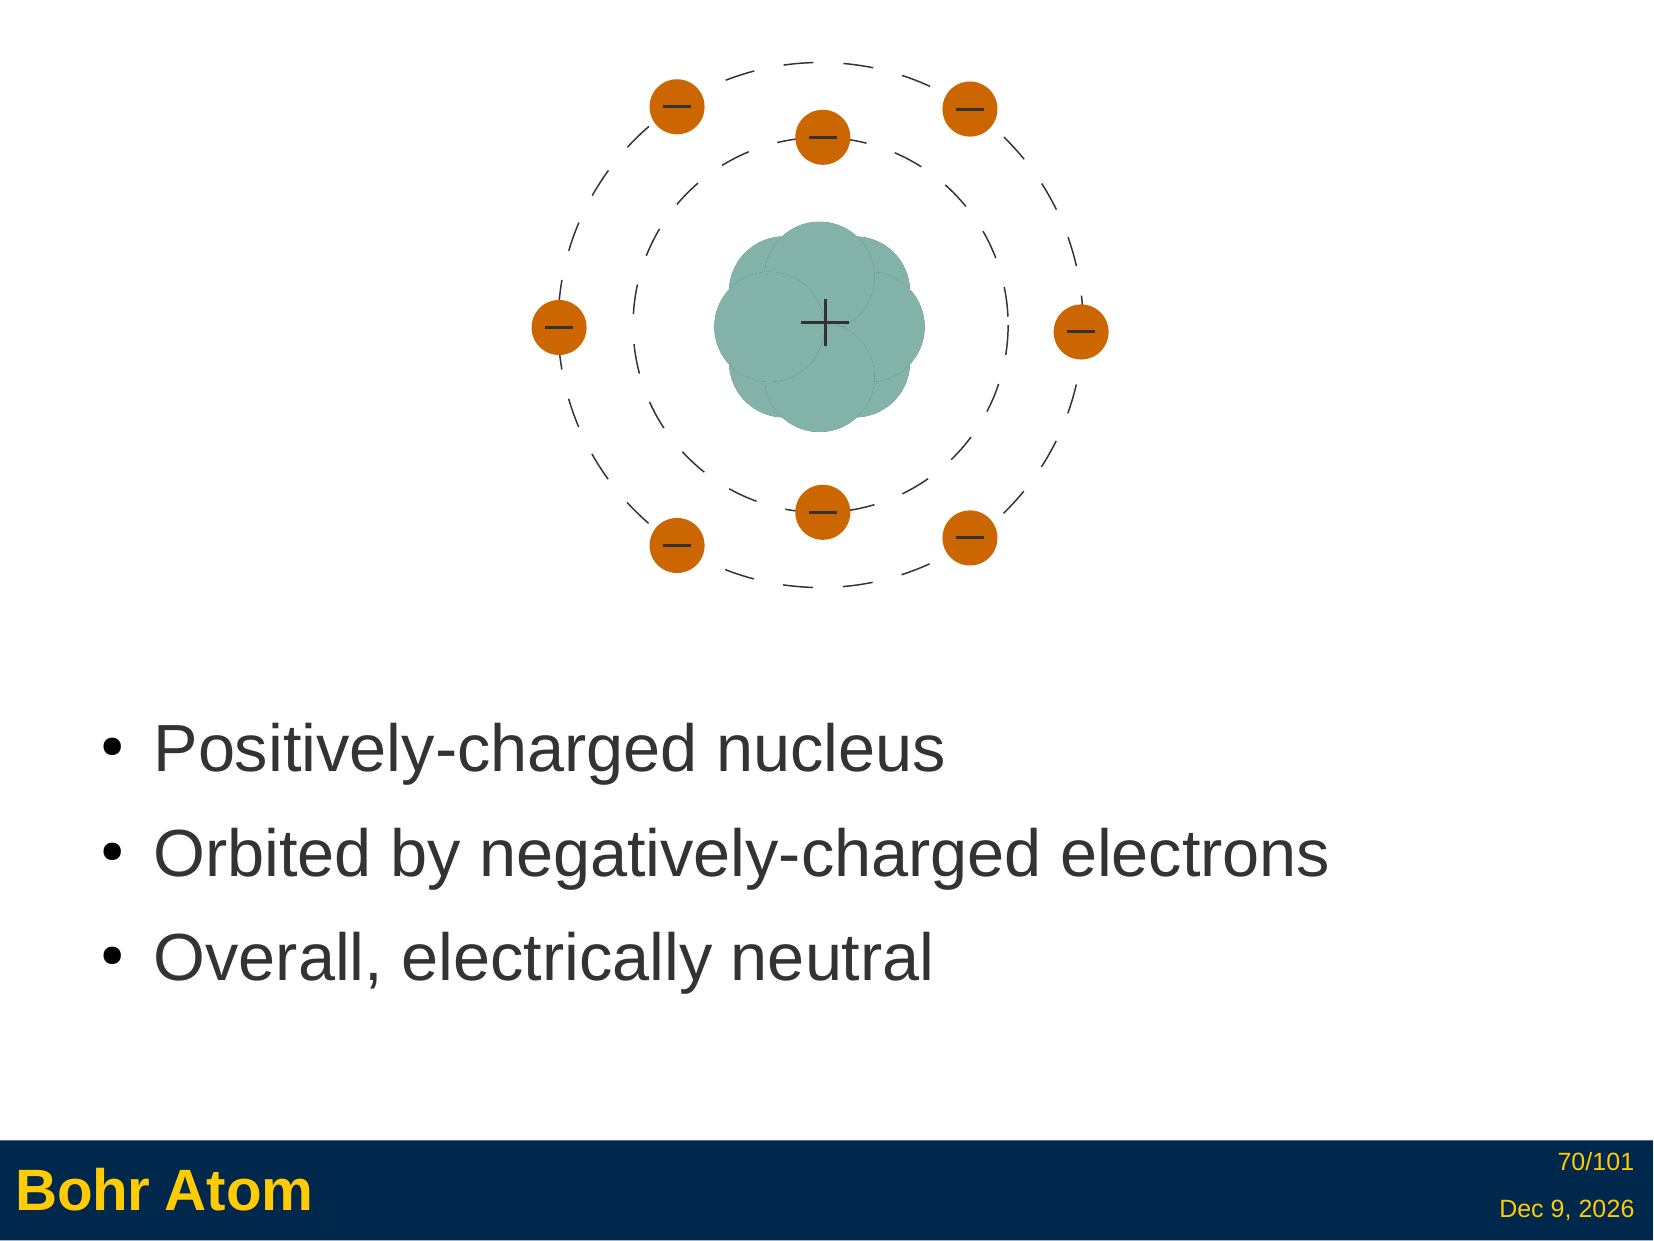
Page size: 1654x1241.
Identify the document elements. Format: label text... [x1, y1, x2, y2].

text_box [1053, 304, 1109, 360]
text_box [649, 517, 705, 574]
text_box [649, 79, 705, 135]
list Positively-charged nucleus Orbited by negatively-charged electrons Overall, electrically neutral [82, 627, 1571, 1079]
text_box [795, 109, 851, 165]
text_box [942, 81, 998, 137]
text_box [942, 510, 998, 566]
title Bohr Atom [14, 1140, 1380, 1241]
text_box [714, 221, 925, 433]
text_box [795, 484, 851, 540]
text_box [531, 299, 587, 356]
